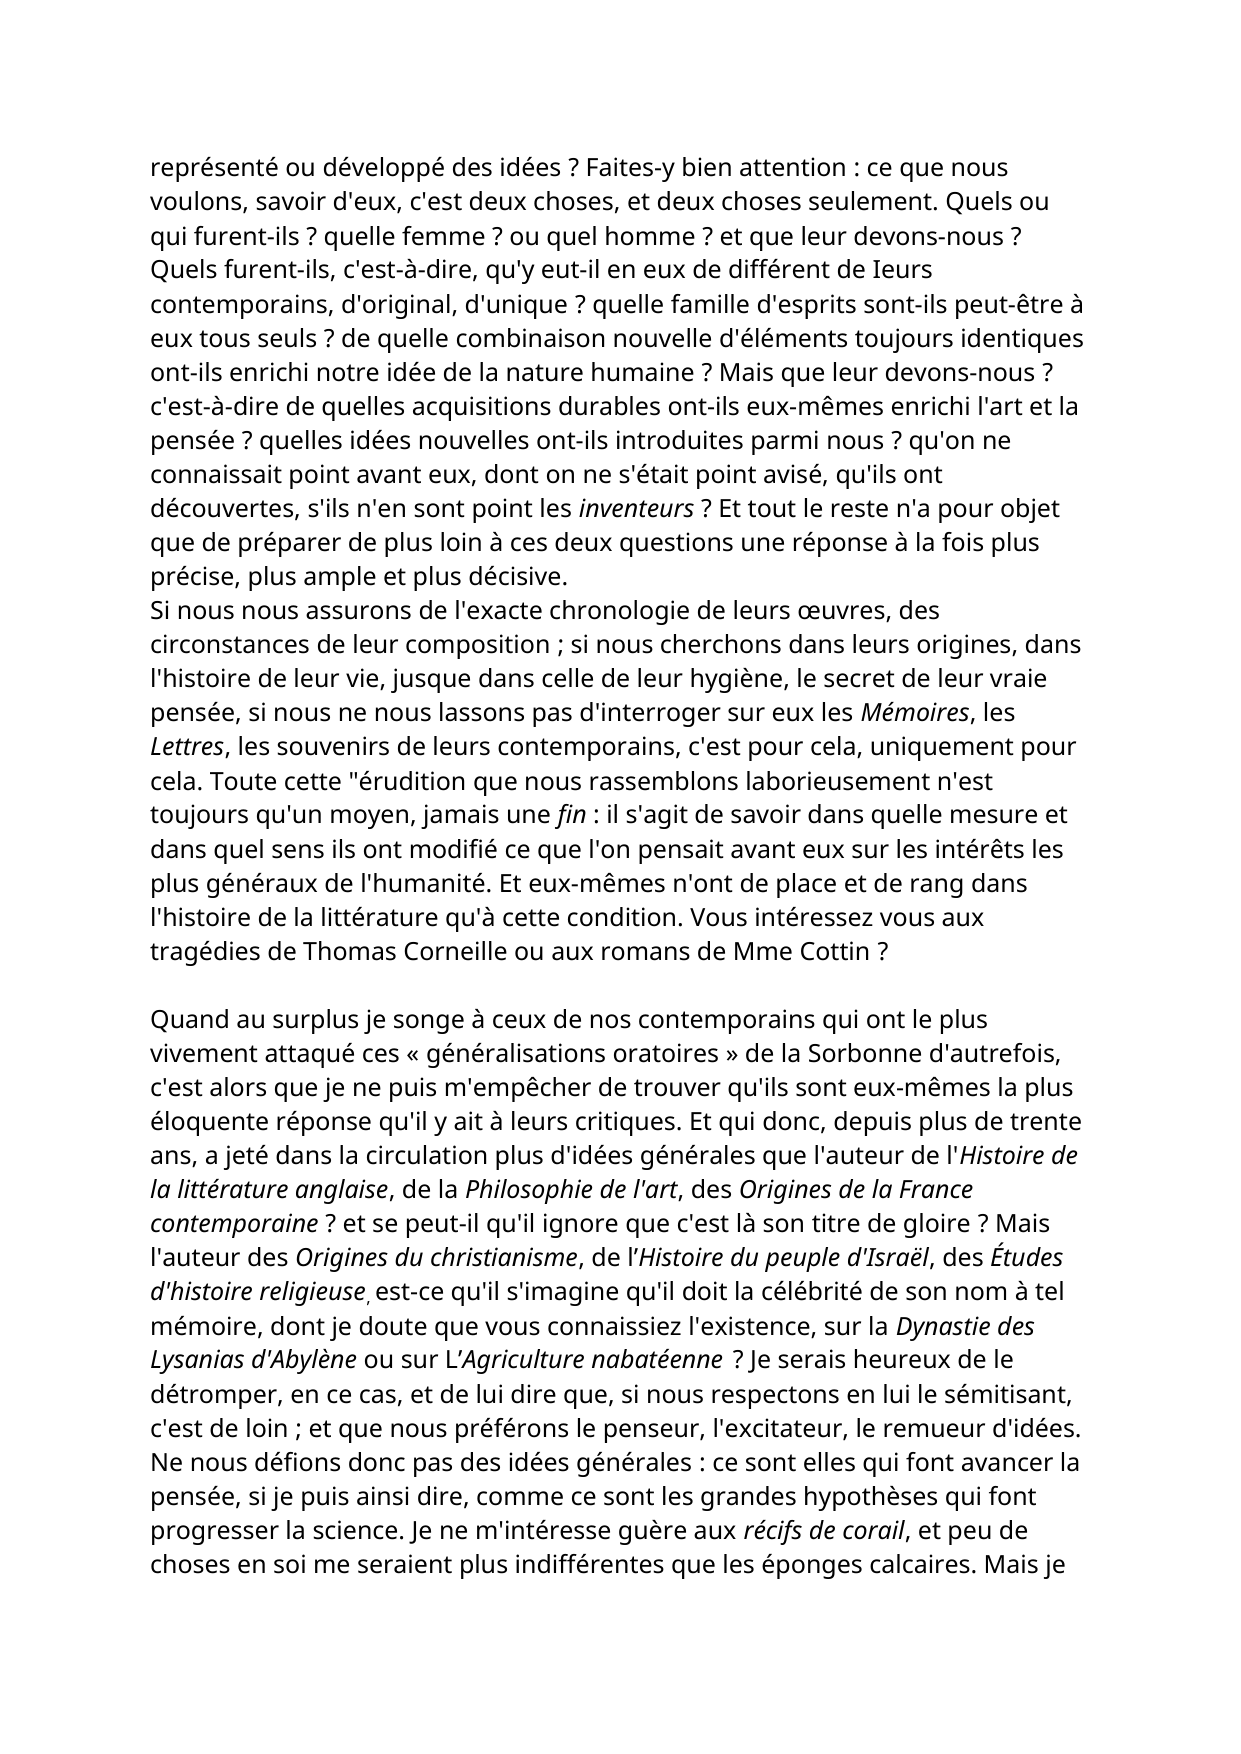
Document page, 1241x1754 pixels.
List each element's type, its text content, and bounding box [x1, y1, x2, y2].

text Quand au surplus je songe à ceux de nos contemporains qui ont le plus vivement attaqué ces « généralisations oratoires » de la Sorbonne d'autrefois, c'est alors que je ne puis m'empêcher de trouver qu'ils sont eux-mêmes la plus éloquente réponse qu'il y ait à leurs critiques. Et qui donc, depuis plus de trente ans, a jeté dans la circulation plus d'idées générales que l'auteur de l'Histoire de la littérature anglaise, de la Philosophie de l'art, des Origines de la France contemporaine ? et se peut-il qu'il ignore que c'est là son titre de gloire ? Mais l'auteur des Origines du christianisme, de l’Histoire du peuple d'Israël, des Études d'histoire religieuse, est-ce qu'il s'imagine qu'il doit la célébrité de son nom à tel mémoire, dont je doute que vous connaissiez l'existence, sur la Dynastie des Lysanias d'Abylène ou sur L’Agriculture nabatéenne ? Je serais heureux de le détromper, en ce cas, et de lui dire que, si nous respectons en lui le sémitisant, c'est de loin ; et que nous préférons le penseur, l'excitateur, le remueur d'idées. [150, 1002, 1091, 1444]
text Si nous nous assurons de l'exacte chronologie de leurs œuvres, des circonstances de leur composition ; si nous cherchons dans leurs origines, dans l'histoire de leur vie, jusque dans celle de leur hygiène, le secret de leur vraie pensée, si nous ne nous lassons pas d'interroger sur eux les Mémoires, les Lettres, les souvenirs de leurs contemporains, c'est pour cela, uniquement pour cela. Toute cette "érudition que nous rassemblons laborieusement n'est toujours qu'un moyen, jamais une fin : il s'agit de savoir dans quelle mesure et dans quel sens ils ont modifié ce que l'on pensait avant eux sur les intérêts les plus généraux de l'humanité. Et eux-mêmes n'ont de place et de rang dans l'histoire de la littérature qu'à cette condition. Vous intéressez vous aux tragédies de Thomas Corneille ou aux romans de Mme Cottin ? [150, 593, 1091, 967]
text Ne nous défions donc pas des idées générales : ce sont elles qui font avancer la pensée, si je puis ainsi dire, comme ce sont les grandes hypothèses qui font progresser la science. Je ne m'intéresse guère aux récifs de corail, et peu de choses en soi me seraient plus indifférentes que les éponges calcaires. Mais je [150, 1444, 1091, 1581]
text représenté ou développé des idées ? Faites-y bien attention : ce que nous voulons, savoir d'eux, c'est deux choses, et deux choses seulement. Quels ou qui furent-ils ? quelle femme ? ou quel homme ? et que leur devons-nous ? Quels furent-ils, c'est-à-dire, qu'y eut-il en eux de différent de Ieurs contemporains, d'original, d'unique ? quelle famille d'esprits sont-ils peut-être à eux tous seuls ? de quelle combinaison nouvelle d'éléments toujours identiques ont-ils enrichi notre idée de la nature humaine ? Mais que leur devons-nous ? c'est-à-dire de quelles acquisitions durables ont-ils eux-mêmes enrichi l'art et la pensée ? quelles idées nouvelles ont-ils introduites parmi nous ? qu'on ne connaissait point avant eux, dont on ne s'était point avisé, qu'ils ont découvertes, s'ils n'en sont point les inventeurs ? Et tout le reste n'a pour objet que de préparer de plus loin à ces deux questions une réponse à la fois plus précise, plus ample et plus décisive. [150, 150, 1091, 593]
